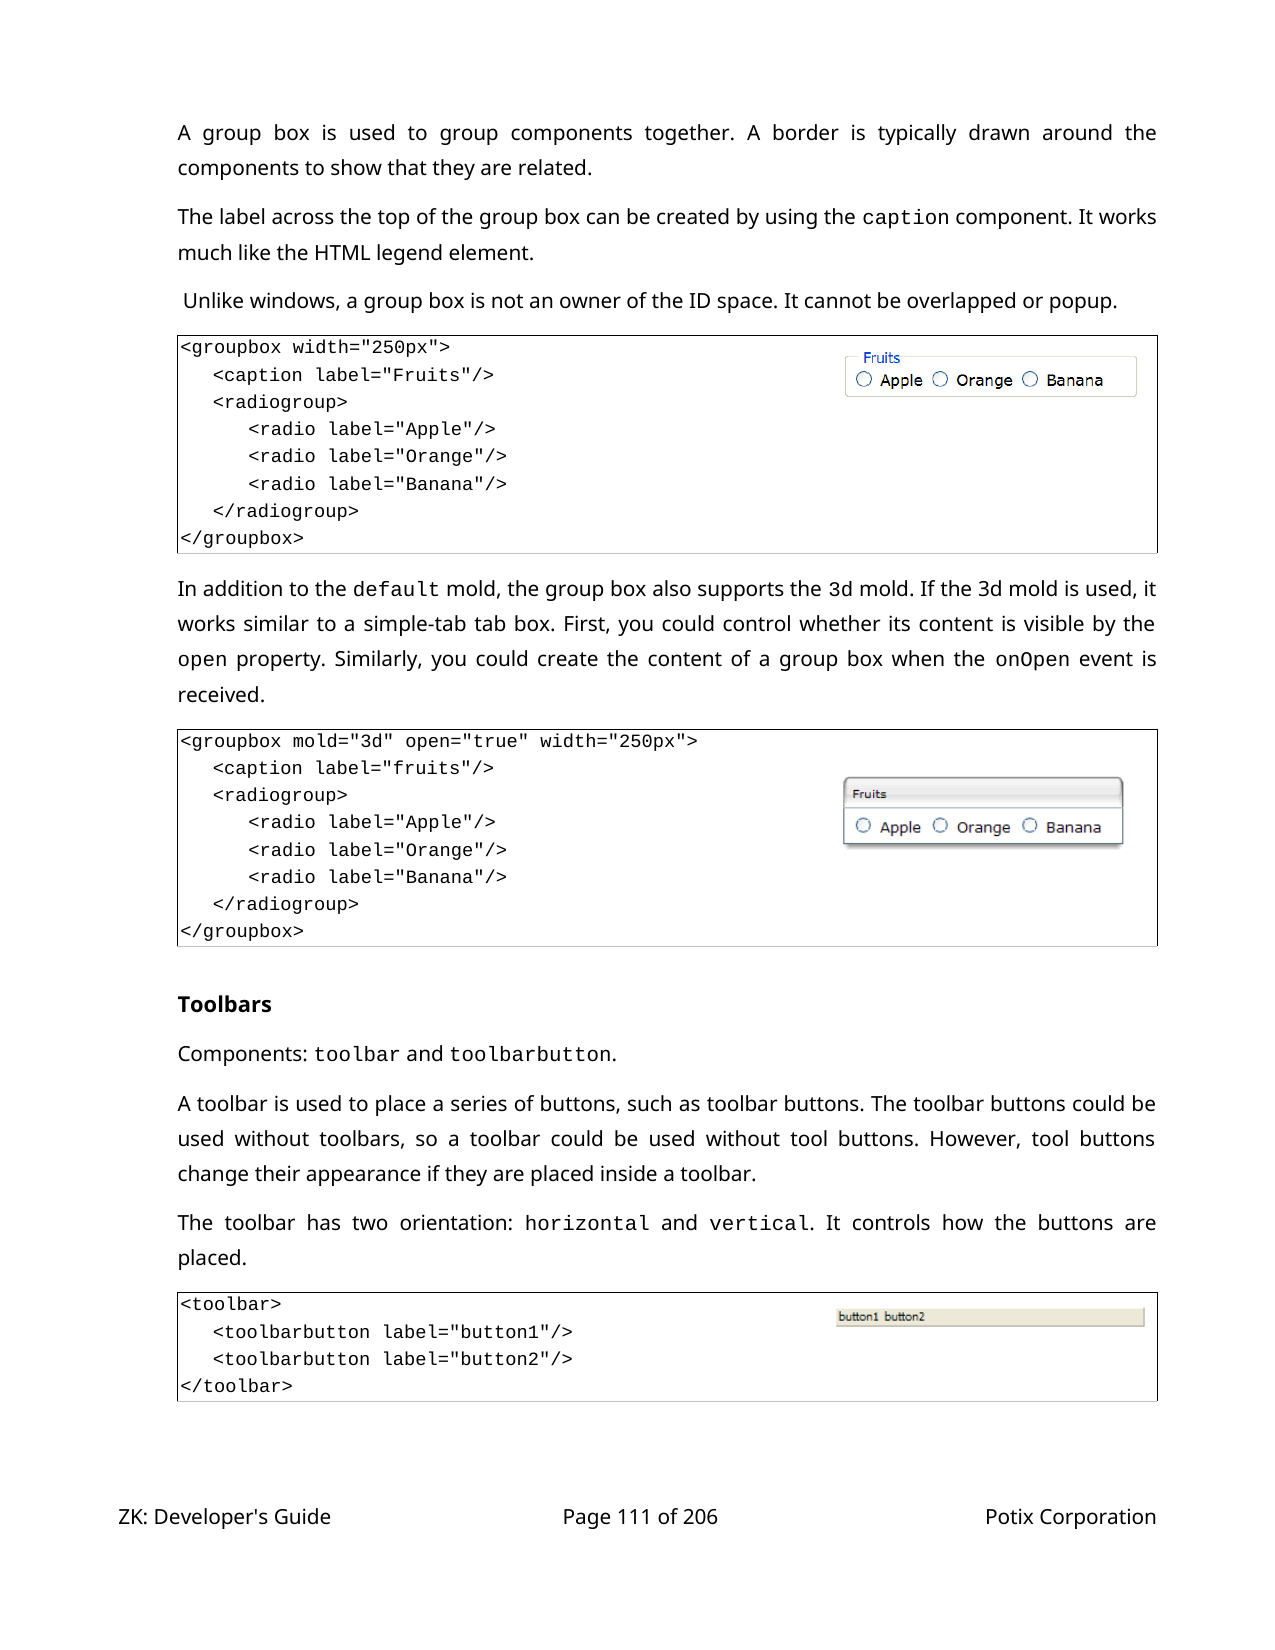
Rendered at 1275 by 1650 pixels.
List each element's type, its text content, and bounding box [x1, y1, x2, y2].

picture [841, 775, 1128, 850]
text </radiogroup> [178, 498, 1157, 523]
text <radio label="Orange"/> [178, 837, 1157, 862]
text <radio label="Apple"/> [178, 810, 841, 834]
picture [843, 350, 1140, 399]
text A toolbar is used to place a series of buttons, such as toolbar buttons. The toolbar buttons could be used without toolbars, so a toolbar could be used without tool buttons. However, tool buttons change their appearance if they are placed inside a toolbar. [177, 1089, 1157, 1187]
text <radio label="Orange"/> [178, 444, 1157, 468]
text [1128, 783, 1157, 807]
text In addition to the default mold, the group box also supports the 3d mold. If the 3d mold is used, it works similar to a simple-tab tab box. First, you could control whether its content is visible by the open property. Similarly, you could create the content of a group box when the onOpen event is received. [177, 574, 1157, 708]
text <caption label="fruits"/> [178, 756, 1157, 780]
text <toolbarbutton label="button2"/> [178, 1347, 1157, 1371]
text <radiogroup> [178, 783, 841, 807]
text <groupbox mold="3d" open="true" width="250px"> [178, 730, 1157, 753]
text </groupbox> [178, 526, 1157, 553]
text <radio label="Banana"/> [178, 471, 1157, 496]
text Unlike windows, a group box is not an owner of the ID space. It cannot be overlapped or popup. [177, 287, 1157, 315]
text <radio label="Apple"/> [178, 417, 1157, 441]
text </groupbox> [178, 919, 1157, 946]
text </toolbar> [178, 1374, 1157, 1401]
text [1128, 810, 1157, 834]
text <radiogroup> [178, 390, 1157, 414]
text <radio label="Banana"/> [178, 865, 1157, 889]
picture [834, 1304, 1147, 1328]
text <caption label="Fruits"/> [178, 363, 843, 387]
text The toolbar has two orientation: horizontal and vertical. It controls how the buttons are placed. [177, 1208, 1157, 1272]
text Components: toolbar and toolbarbutton. [177, 1039, 1157, 1068]
text A group box is used to group components together. A border is typically drawn around the components to show that they are related. [177, 118, 1157, 182]
text <groupbox width="250px"> [178, 336, 1157, 360]
text <toolbarbutton label="button1"/> [178, 1319, 1157, 1344]
text The label across the top of the group box can be created by using the caption component. It works much like the HTML legend element. [177, 202, 1157, 266]
text <toolbar> [178, 1293, 1157, 1317]
text </radiogroup> [178, 892, 1157, 916]
subtitle Toolbars [177, 989, 1157, 1019]
